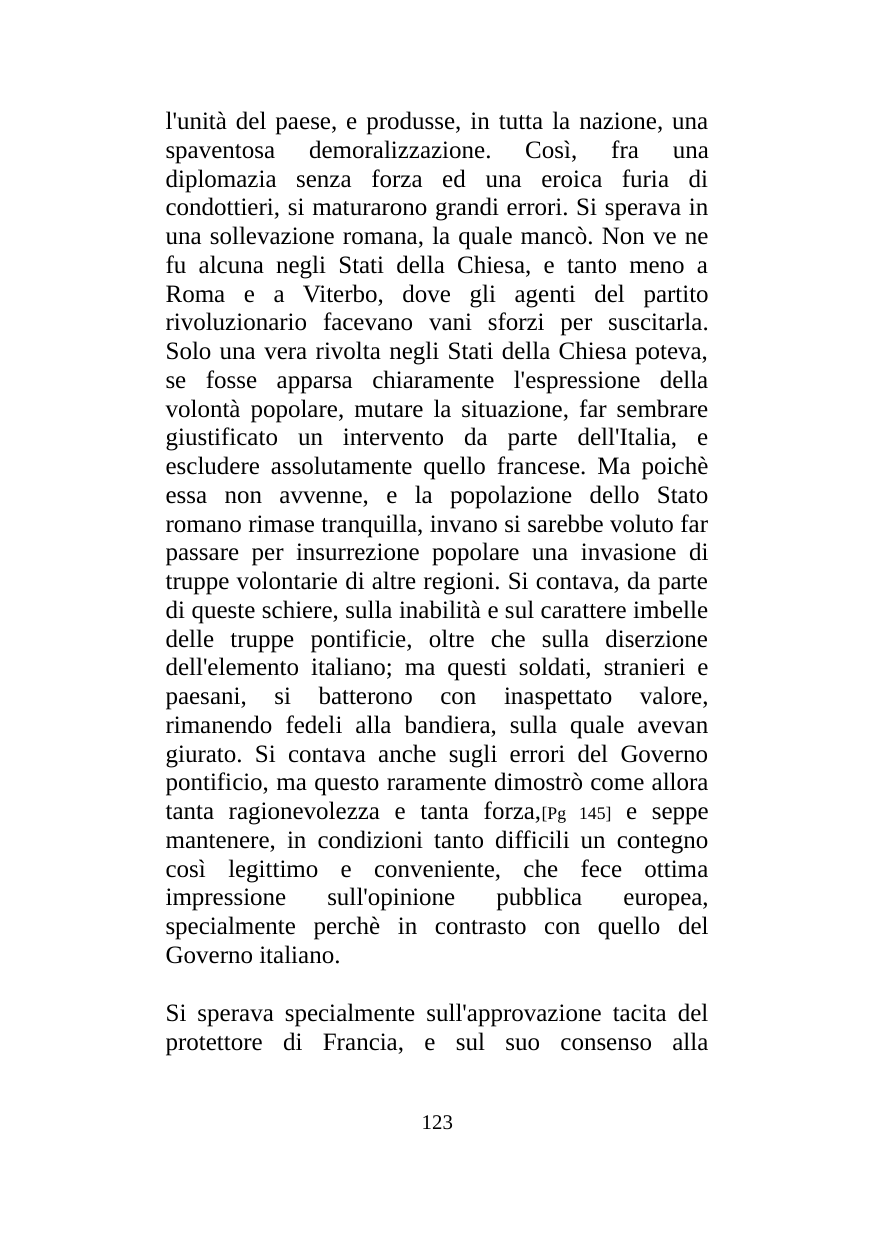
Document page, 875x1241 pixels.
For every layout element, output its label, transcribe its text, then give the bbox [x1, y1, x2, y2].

text Si sperava specialmente sull'approvazione tacita del protettore di Francia, e sul suo consenso alla [165, 998, 709, 1056]
text l'unità del paese, e produsse, in tutta la nazione, una spaventosa demoralizzazione. Così, fra una diplomazia senza forza ed una eroica furia di condottieri, si maturarono grandi errori. Si sperava in una sollevazione romana, la quale mancò. Non ve ne fu alcuna negli Stati della Chiesa, e tanto meno a Roma e a Viterbo, dove gli agenti del partito rivoluzionario facevano vani sforzi per suscitarla. Solo una vera rivolta negli Stati della Chiesa poteva, se fosse apparsa chiaramente l'espressione della volontà popolare, mutare la situazione, far sembrare giustificato un intervento da parte dell'Italia, e escludere assolutamente quello francese. Ma poichè essa non avvenne, e la popolazione dello Stato romano rimase tranquilla, invano si sarebbe voluto far passare per insurrezione popolare una invasione di truppe volontarie di altre regioni. Si contava, da parte di queste schiere, sulla inabilità e sul carattere imbelle delle truppe pontificie, oltre che sulla diserzione dell'elemento italiano; ma questi soldati, stranieri e paesani, si batterono con inaspettato valore, rimanendo fedeli alla bandiera, sulla quale avevan giurato. Si contava anche sugli errori del Governo pontificio, ma questo raramente dimostrò come allora tanta ragionevolezza e tanta forza,[Pg 145] e seppe mantenere, in condizioni tanto difficili un contegno così legittimo e conveniente, che fece ottima impressione sull'opinione pubblica europea, specialmente perchè in contrasto con quello del Governo italiano. [165, 106, 709, 969]
